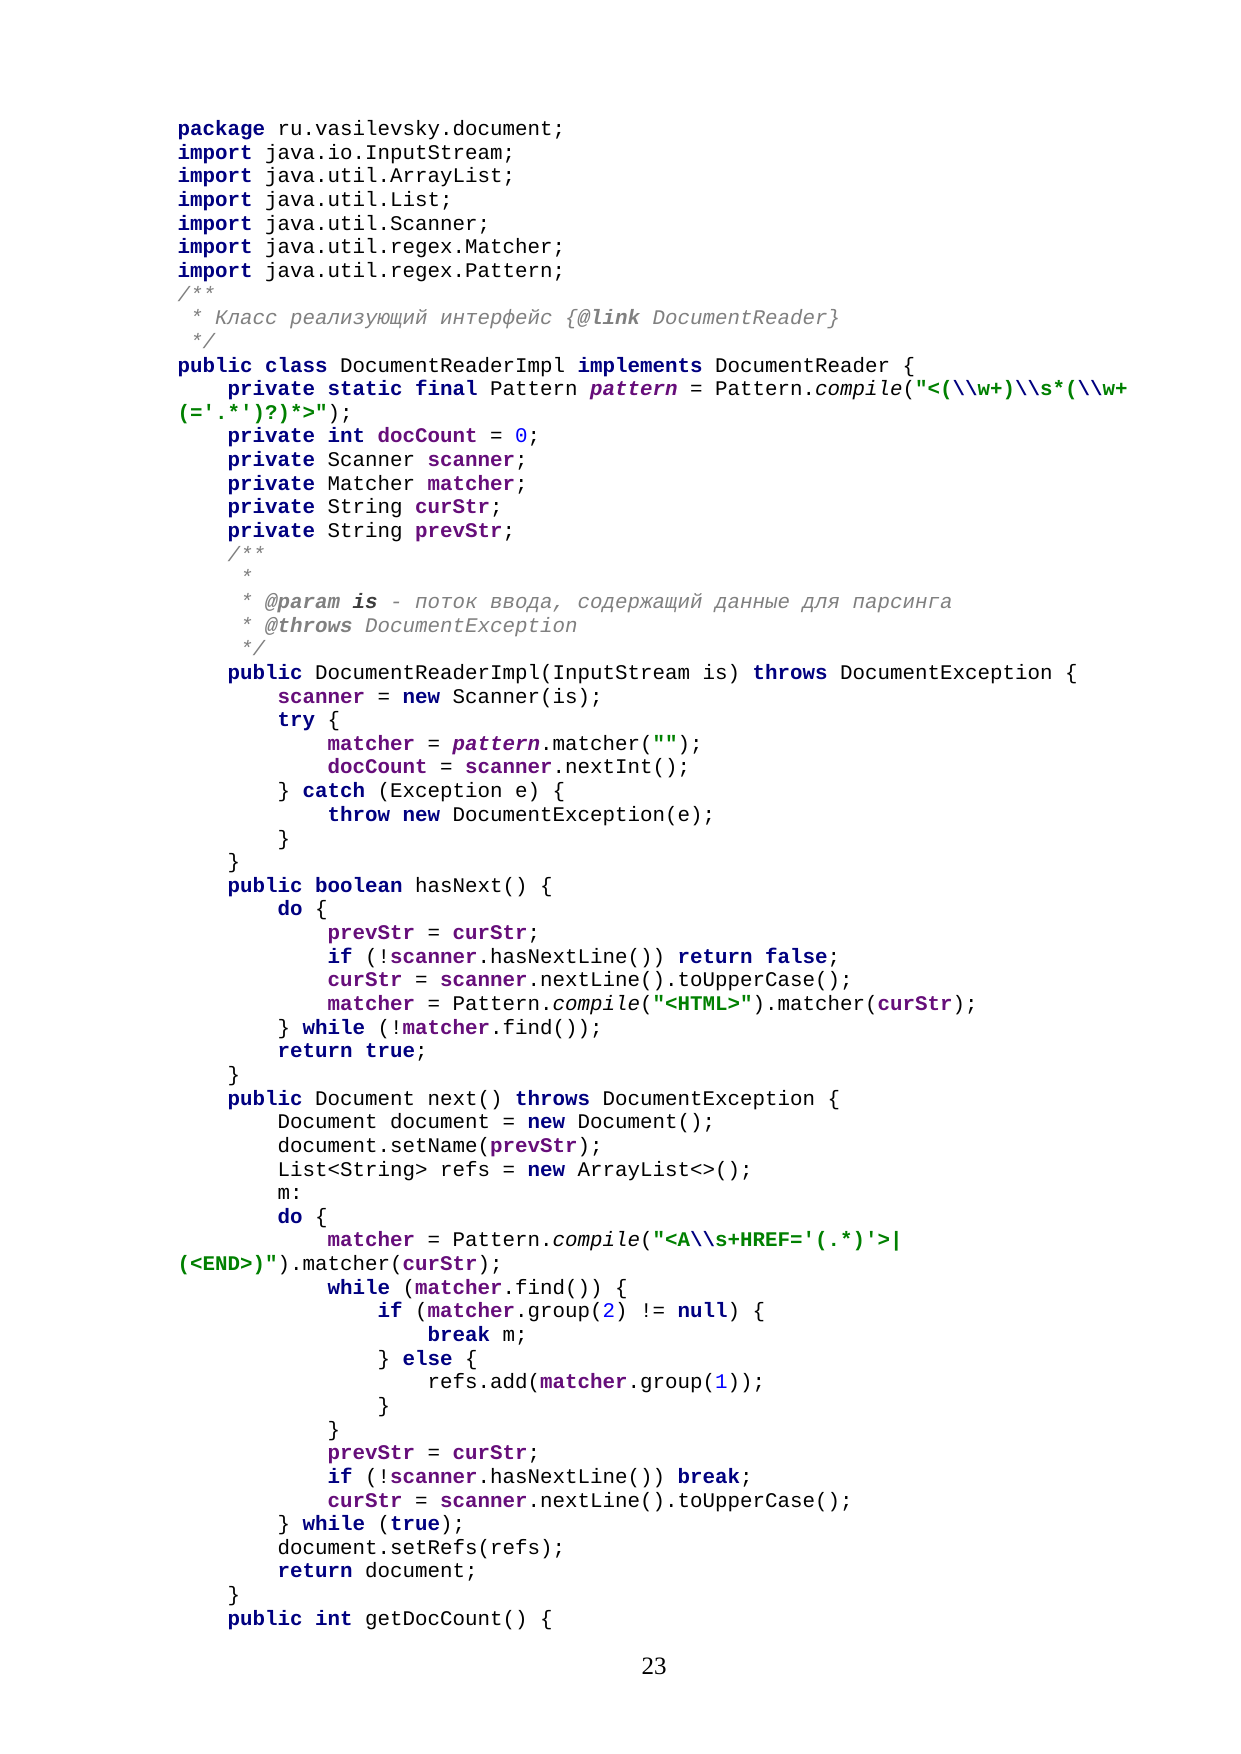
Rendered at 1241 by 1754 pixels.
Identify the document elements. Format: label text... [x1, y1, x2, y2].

text prevStr = curStr; [177, 922, 1152, 946]
text prevStr = curStr; [177, 1442, 1152, 1466]
text break m; [177, 1324, 1152, 1348]
text private String prevStr; [177, 520, 1152, 544]
text private Scanner scanner; [177, 449, 1152, 473]
text curStr = scanner.nextLine().toUpperCase(); [177, 969, 1152, 993]
text import java.util.regex.Pattern; [177, 260, 1152, 284]
text } catch (Exception e) { [177, 780, 1152, 804]
text */ [177, 331, 1152, 354]
text m: [177, 1182, 1152, 1206]
text do { [177, 898, 1152, 922]
text } [177, 1419, 1152, 1442]
text while (matcher.find()) { [177, 1277, 1152, 1300]
text Document document = new Document(); [177, 1111, 1152, 1135]
text List<String> refs = new ArrayList<>(); [177, 1158, 1152, 1182]
text throw new DocumentException(e); [177, 804, 1152, 827]
text do { [177, 1206, 1152, 1229]
text import java.util.List; [177, 189, 1152, 213]
text } while (true); [177, 1513, 1152, 1537]
text import java.util.ArrayList; [177, 165, 1152, 189]
text document.setRefs(refs); [177, 1537, 1152, 1561]
text if (matcher.group(2) != null) { [177, 1300, 1152, 1324]
text } [177, 827, 1152, 851]
text public boolean hasNext() { [177, 875, 1152, 898]
text */ [177, 638, 1152, 662]
text * @throws DocumentException [177, 615, 1152, 638]
text } [177, 1584, 1152, 1608]
text /** [177, 544, 1152, 567]
text * @param is - поток ввода, содержащий данные для парсинга [177, 591, 1152, 615]
text public Document next() throws DocumentException { [177, 1088, 1152, 1111]
text } else { [177, 1348, 1152, 1371]
text private int docCount = 0; [177, 426, 1152, 449]
text } while (!matcher.find()); [177, 1017, 1152, 1040]
text } [177, 851, 1152, 875]
text return document; [177, 1561, 1152, 1584]
text return true; [177, 1040, 1152, 1064]
text public class DocumentReaderImpl implements DocumentReader { [177, 354, 1152, 378]
text private static final Pattern pattern = Pattern.compile("<(\\w+)\\s*(\\w+(='.*')?)*>"); [177, 378, 1152, 426]
text curStr = scanner.nextLine().toUpperCase(); [177, 1489, 1152, 1513]
text try { [177, 709, 1152, 733]
text /** [177, 284, 1152, 307]
text import java.io.InputStream; [177, 142, 1152, 165]
text package ru.vasilevsky.document; [177, 118, 1152, 142]
text * Класс реализующий интерфейс {@link DocumentReader} [177, 307, 1152, 331]
text matcher = Pattern.compile("<A\\s+HREF='(.*)'>|(<END>)").matcher(curStr); [177, 1229, 1152, 1277]
text scanner = new Scanner(is); [177, 686, 1152, 709]
text document.setName(prevStr); [177, 1135, 1152, 1158]
text if (!scanner.hasNextLine()) break; [177, 1466, 1152, 1489]
text } [177, 1395, 1152, 1419]
text private String curStr; [177, 496, 1152, 520]
text import java.util.Scanner; [177, 213, 1152, 236]
text matcher = Pattern.compile("<HTML>").matcher(curStr); [177, 993, 1152, 1017]
text matcher = pattern.matcher(""); [177, 733, 1152, 757]
text private Matcher matcher; [177, 473, 1152, 496]
text import java.util.regex.Matcher; [177, 236, 1152, 260]
text public int getDocCount() { [177, 1608, 1152, 1631]
text docCount = scanner.nextInt(); [177, 757, 1152, 780]
text if (!scanner.hasNextLine()) return false; [177, 946, 1152, 969]
text refs.add(matcher.group(1)); [177, 1371, 1152, 1395]
text public DocumentReaderImpl(InputStream is) throws DocumentException { [177, 662, 1152, 686]
text } [177, 1064, 1152, 1088]
text * [177, 567, 1152, 591]
